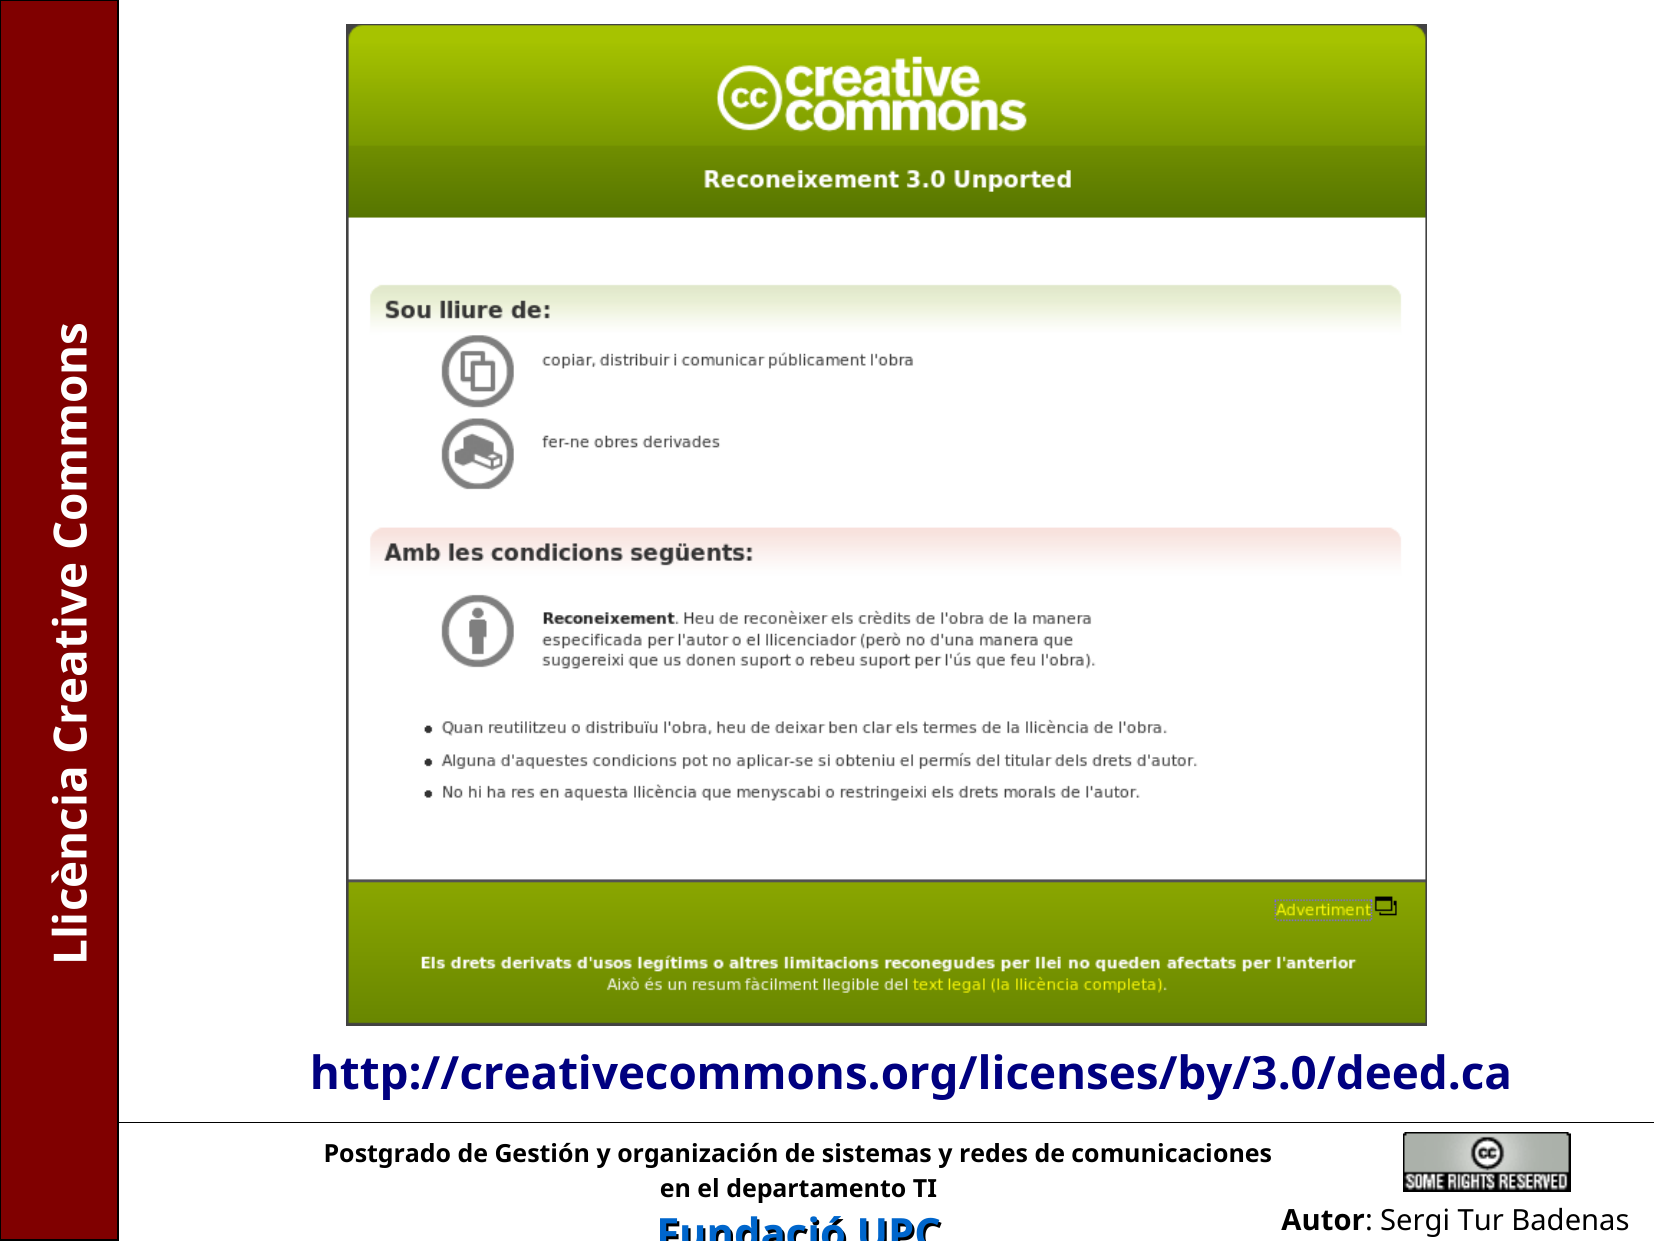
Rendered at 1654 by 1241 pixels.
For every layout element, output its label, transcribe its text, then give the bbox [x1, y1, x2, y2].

picture [1403, 1132, 1571, 1192]
picture [346, 24, 1427, 1026]
text_box http://creativecommons.org/licenses/by/3.0/deed.ca [295, 1033, 1580, 1095]
